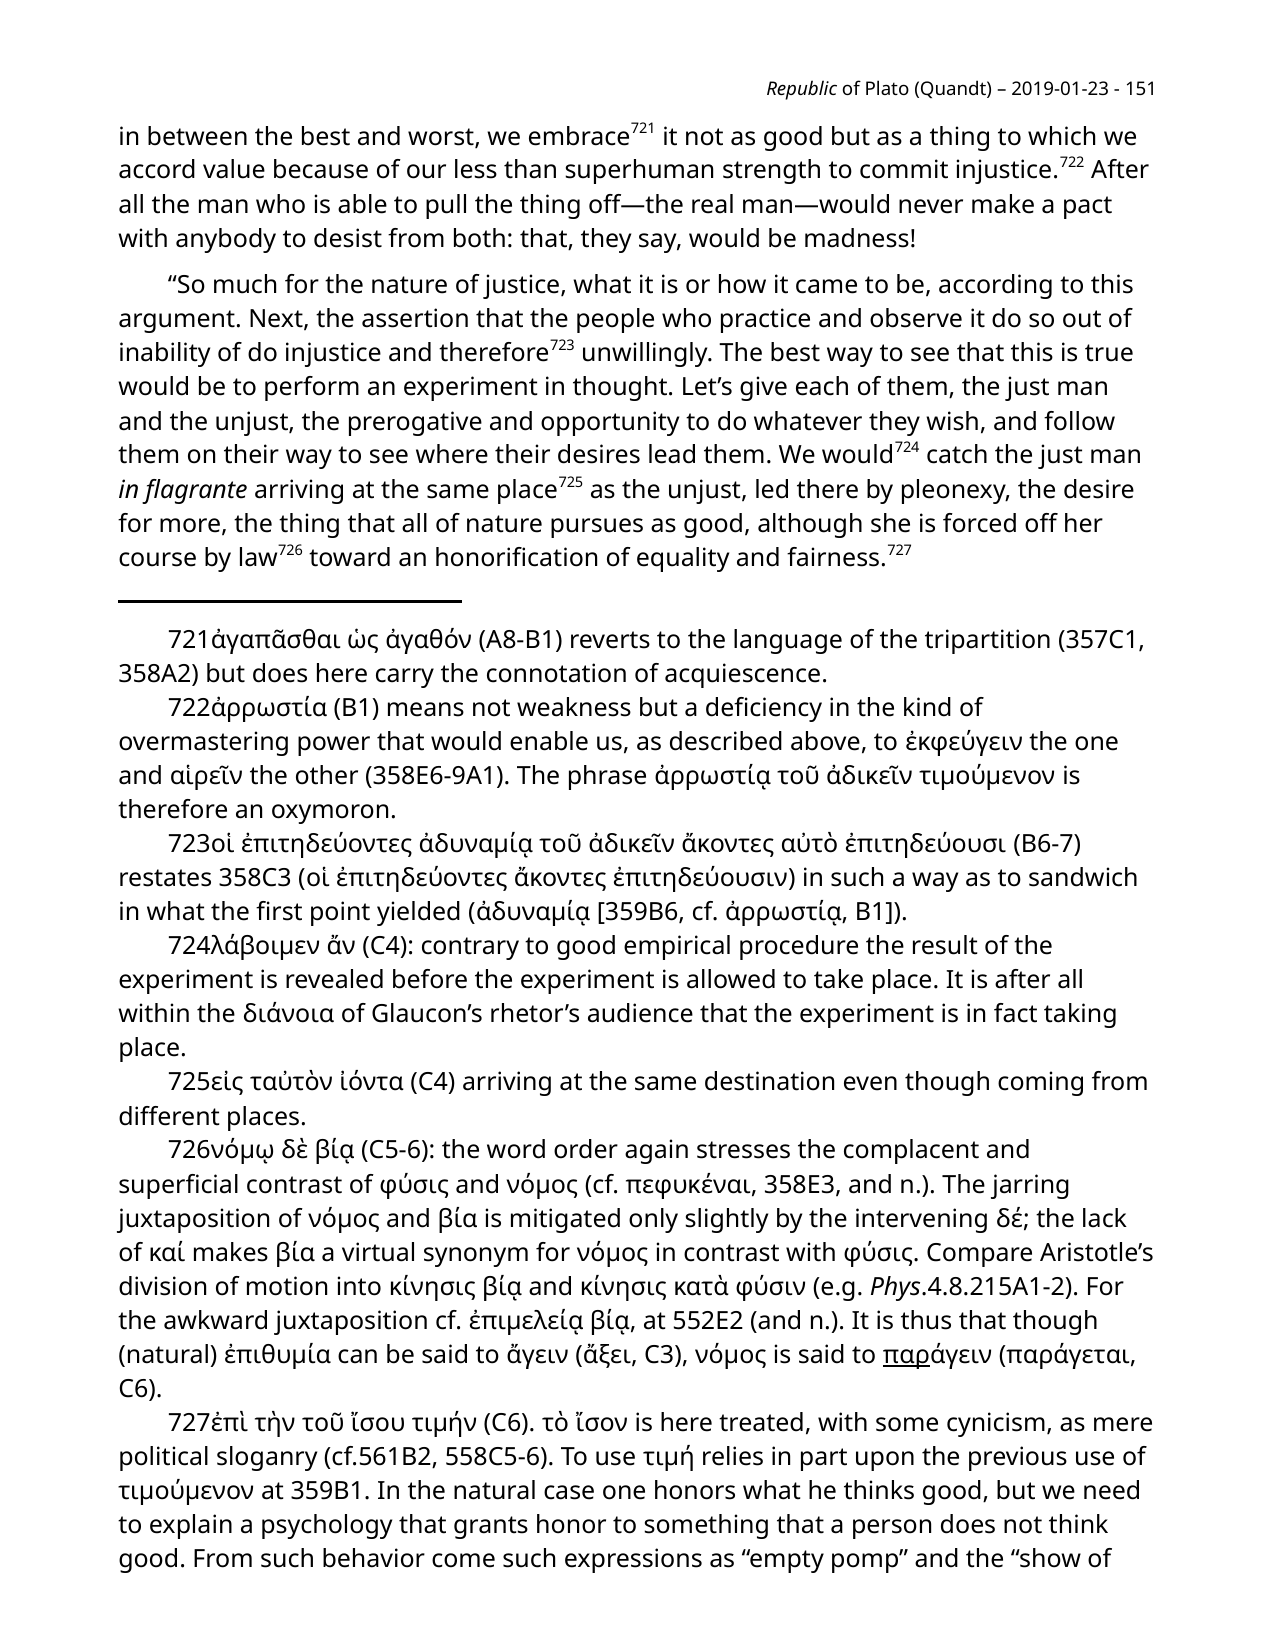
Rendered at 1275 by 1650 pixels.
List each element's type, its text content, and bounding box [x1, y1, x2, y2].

text ἀρρωστία (B1) means not weakness but a deficiency in the kind of overmastering power that would enable us, as described above, to ἐκφεύγειν the one and αἱρεῖν the other (358E6-9A1). The phrase ἀρρωστίᾳ τοῦ ἀδικεῖν τιμούμενον is therefore an oxymoron. [118, 689, 1157, 826]
text ἀγαπᾶσθαι ὡς ἀγαθόν (A8-B1) reverts to the language of the tripartition (357C1, 358A2) but does here carry the connotation of acquiescence. [118, 621, 1157, 689]
text οἱ ἐπιτηδεύοντες ἀδυναμίᾳ τοῦ ἀδικεῖν ἄκοντες αὐτὸ ἐπιτηδεύουσι (B6-7) restates 358C3 (οἱ ἐπιτηδεύοντες ἄκοντες ἐπιτηδεύουσιν) in such a way as to sandwich in what the first point yielded (ἀδυναμίᾳ [359B6, cf. ἀρρωστίᾳ, B1]). [118, 826, 1157, 928]
text ἐπὶ τὴν τοῦ ἴσου τιμήν (C6). τὸ ἴσον is here treated, with some cynicism, as mere political sloganry (cf.561B2, 558C5-6). To use τιμή relies in part upon the previous use of τιμούμενον at 359B1. In the natural case one honors what he thinks good, but we need to explain a psychology that grants honor to something that a person does not think good. From such behavior come such expressions as “empty pomp” and the “show of honor.” [118, 1405, 1157, 1575]
text “So much for the nature of justice, what it is or how it came to be, according to this argument. Next, the assertion that the people who practice and observe it do so out of inability of do injustice and therefore unwillingly. The best way to see that this is true would be to perform an experiment in thought. Let’s give each of them, the just man and the unjust, the prerogative and opportunity to do whatever they wish, and follow them on their way to see where their desires lead them. We would catch the just man in flagrante arriving at the same place as the unjust, led there by pleonexy, the desire for more, the thing that all of nature pursues as good, although she is forced off her course by law toward an honorification of equality and fairness. [118, 267, 1157, 573]
text εἰς ταὐτὸν ἰόντα (C4) arriving at the same destination even though coming from different places. [118, 1064, 1157, 1132]
text “In nature, they say, doing injustice is good whereas getting it done to you is bad, but the goodness of doing it falls short of the badness of getting it done to you. What happens therefore is that once people have done injuries to and received injuries from each other and have had their taste of both, those of them who cannot pull off avoiding the (359) one and getting the other judge it to their advantage to agree among themselves to do neither. And that, these people say, is how men began formulating laws and compacts among themselves, and calling the behavior that these laws enjoin “lawful” or “just.” This is the origin and this alone is the essence of justice, a thing that lies between the best, which is doing injustice without paying the penalty, and the worst, which is suffering injustice without being able to exact recompense. Being a thing in between the best and worst, we embrace it not as good but as a thing to which we accord value because of our less than superhuman strength to commit injustice. After all the man who is able to pull the thing off—the real man—would never make a pact with anybody to desist from both: that, they say, would be madness! [118, 118, 1157, 254]
text λάβοιμεν ἄν (C4): contrary to good empirical procedure the result of the experiment is revealed before the experiment is allowed to take place. It is after all within the διάνοια of Glaucon’s rhetor’s audience that the experiment is in fact taking place. [118, 928, 1157, 1064]
text νόμῳ δὲ βίᾳ (C5-6): the word order again stresses the complacent and superficial contrast of φύσις and νόμος (cf. πεφυκέναι, 358E3, and n.). The jarring juxtaposition of νόμος and βία is mitigated only slightly by the intervening δέ; the lack of καί makes βία a virtual synonym for νόμος in contrast with φύσις. Compare Aristotle’s division of motion into κίνησις βίᾳ and κίνησις κατὰ φύσιν (e.g. Phys.4.8.215A1-2). For the awkward juxtaposition cf. ἐπιμελείᾳ βίᾳ, at 552E2 (and n.). It is thus that though (natural) ἐπιθυμία can be said to ἄγειν (ἄξει, C3), νόμος is said to παράγειν (παράγεται, C6). [118, 1132, 1157, 1405]
